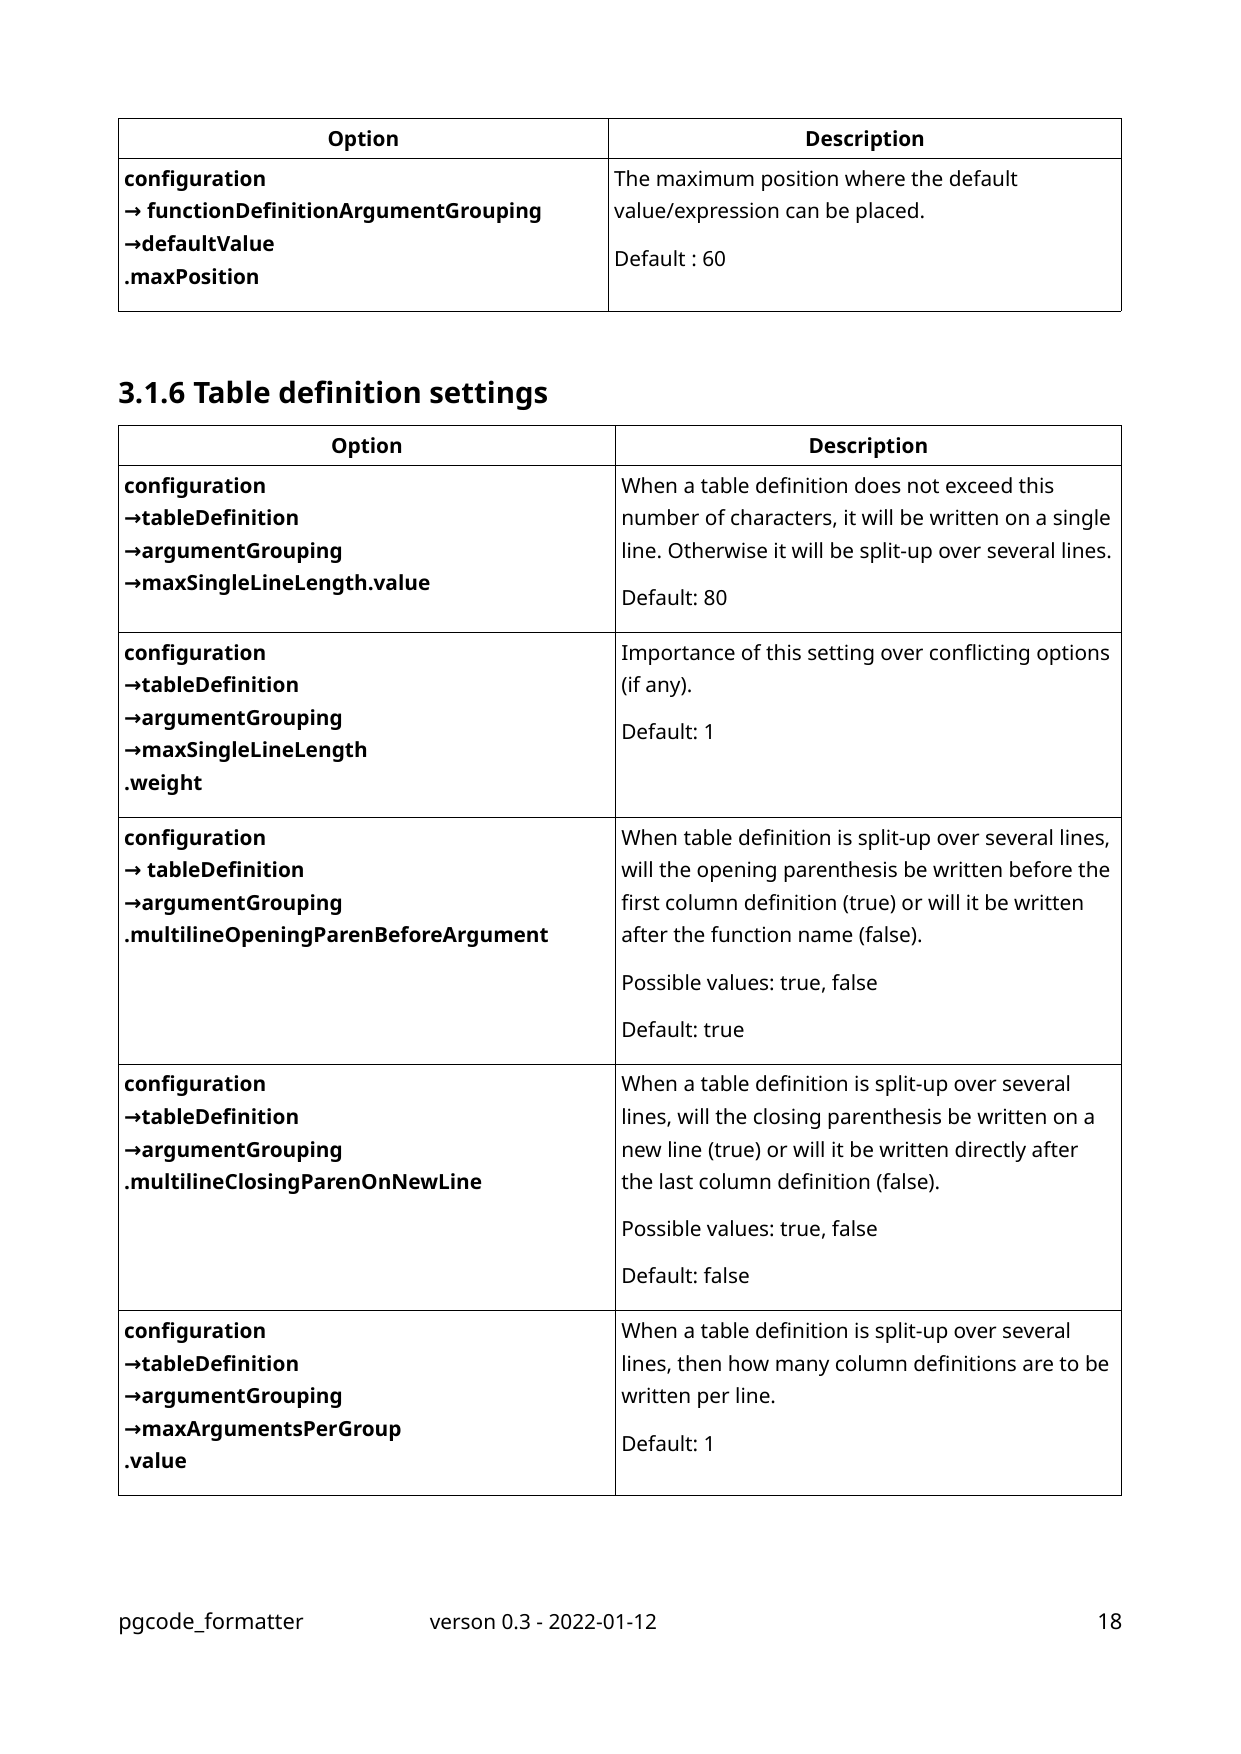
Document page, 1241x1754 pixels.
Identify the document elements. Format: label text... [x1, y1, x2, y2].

table_header Description [609, 119, 1121, 158]
table_header Description [616, 426, 1121, 465]
table_header Option [119, 119, 608, 158]
table_cell configuration →tableDefinition →argumentGrouping →maxSingleLineLength.value [119, 466, 615, 632]
table_header Option [119, 426, 615, 465]
table_cell configuration → tableDefinition →argumentGrouping .multilineOpeningParenBeforeArgument [119, 818, 615, 1064]
table_cell The maximum position where the default value/expression can be placed. Default : 60 [609, 159, 1121, 311]
table_cell When a table definition is split-up over several lines, then how many column definitions are to be written per line. Default: 1 [616, 1311, 1121, 1495]
table_cell configuration → functionDefinitionArgumentGrouping →defaultValue .maxPosition [119, 159, 608, 311]
table_cell configuration →tableDefinition →argumentGrouping →maxArgumentsPerGroup .value [119, 1311, 615, 1495]
table_cell When table definition is split-up over several lines, will the opening parenthesis be written before the first column definition (true) or will it be written after the function name (false). Possible values: true, false Default: true [616, 818, 1121, 1064]
table_cell When a table definition is split-up over several lines, will the closing parenthesis be written on a new line (true) or will it be written directly after the last column definition (false). Possible values: true, false Default: false [616, 1065, 1121, 1310]
table_cell configuration →tableDefinition →argumentGrouping →maxSingleLineLength .weight [119, 633, 615, 817]
table_cell Importance of this setting over conflicting options (if any). Default: 1 [616, 633, 1121, 817]
table_cell configuration →tableDefinition →argumentGrouping .multilineClosingParenOnNewLine [119, 1065, 615, 1310]
table_cell When a table definition does not exceed this number of characters, it will be written on a single line. Otherwise it will be split-up over several lines. Default: 80 [616, 466, 1121, 632]
subtitle Table definition settings [118, 372, 1122, 412]
